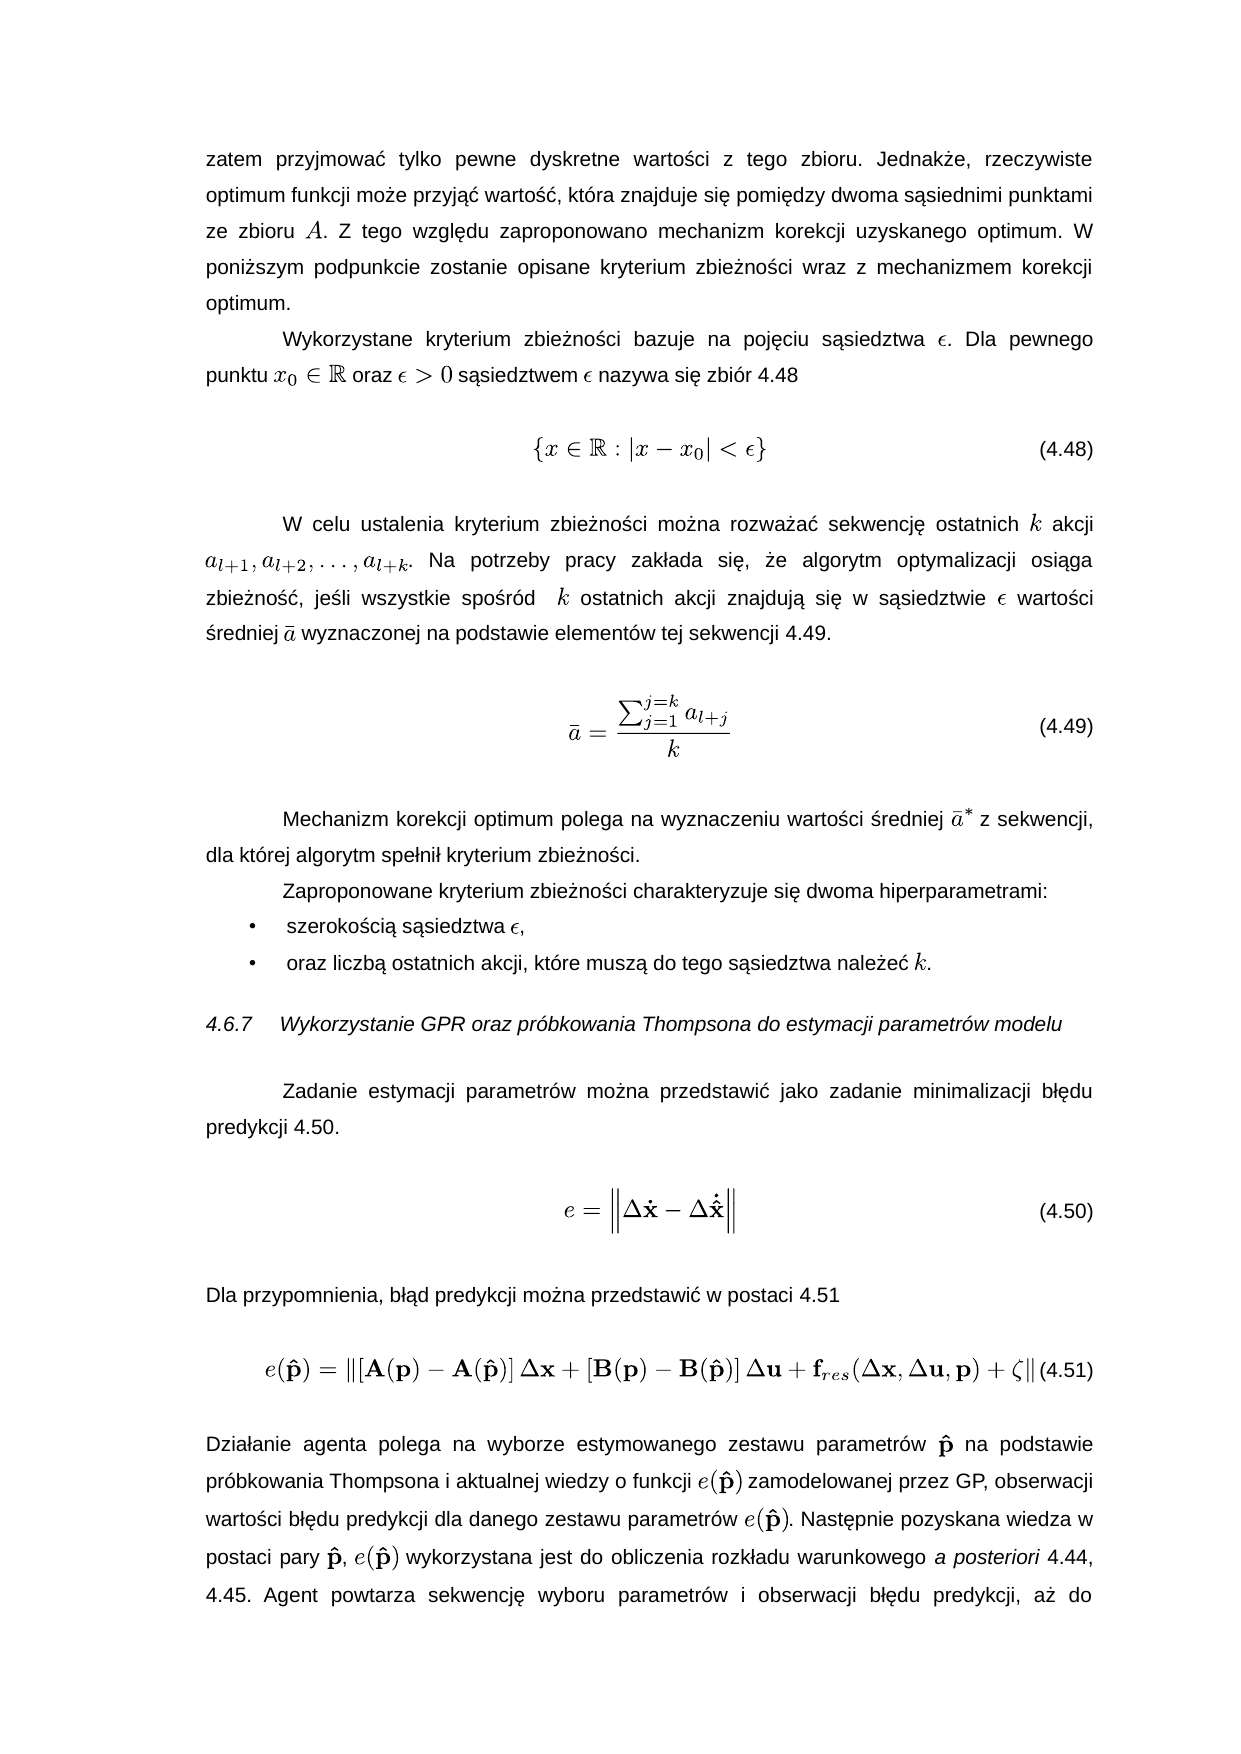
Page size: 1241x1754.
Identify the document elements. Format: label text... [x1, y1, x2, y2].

text Zaproponowane kryterium zbieżności charakteryzuje się dwoma hiperparametrami: [206, 878, 1093, 902]
subtitle Wykorzystanie GPR oraz próbkowania Thompsona do estymacji parametrów modelu [206, 1011, 1093, 1035]
text Mechanizm korekcji optimum polega na wyznaczeniu wartości średniej z sekwencji, dla której algorytm spełnił kryterium zbieżności. [206, 807, 1093, 866]
text zatem przyjmować tylko pewne dyskretne wartości z tego zbioru. Jednakże, rzeczywiste optimum funkcji może przyjąć wartość, która znajduje się pomiędzy dwoma sąsiednimi punktami ze zbioru . Z tego względu zaproponowano mechanizm korekcji uzyskanego optimum. W poniższym podpunkcie zostanie opisane kryterium zbieżności wraz z mechanizmem korekcji optimum. [206, 147, 1093, 315]
text [206, 1357, 283, 1383]
text (4.50) [735, 1188, 1093, 1234]
text Dla przypomnienia, błąd predykcji można przedstawić w postaci 4.51 [206, 1283, 1093, 1307]
text Wykorzystane kryterium zbieżności bazuje na pojęciu sąsiedztwa . Dla pewnego punktu oraz sąsiedztwem nazywa się zbiór 4.48 [206, 327, 1093, 387]
list szerokością sąsiedztwa , [249, 914, 1093, 938]
text [206, 1188, 611, 1234]
text Działanie agenta polega na wyborze estymowanego zestawu parametrów na podstawie próbkowania Thompsona i aktualnej wiedzy o funkcji zamodelowanej przez GP, obserwacji wartości błędu predykcji dla danego zestawu parametrów . Następnie pozyskana wiedza w postaci pary , wykorzystana jest do obliczenia rozkładu warunkowego a posteriori 4.44, 4.45. Agent powtarza sekwencję wyboru parametrów i obserwacji błędu predykcji, aż do [206, 1432, 1093, 1606]
text (4.49) [678, 695, 1093, 757]
text [206, 695, 668, 757]
text Zadanie estymacji parametrów można przedstawić jako zadanie minimalizacji błędu predykcji 4.50. [206, 1079, 1093, 1138]
text (4.48) [206, 436, 1093, 462]
list oraz liczbą ostatnich akcji, które muszą do tego sąsiedztwa należeć . [249, 950, 1093, 974]
text (4.51) [1033, 1357, 1093, 1383]
text W celu ustalenia kryterium zbieżności można rozważać sekwencję ostatnich akcji . Na potrzeby pracy zakłada się, że algorytm optymalizacji osiąga zbieżność, jeśli wszystkie spośród ostatnich akcji znajdują się w sąsiedztwie wartości średniej wyznaczonej na podstawie elementów tej sekwencji 4.49. [206, 511, 1093, 645]
